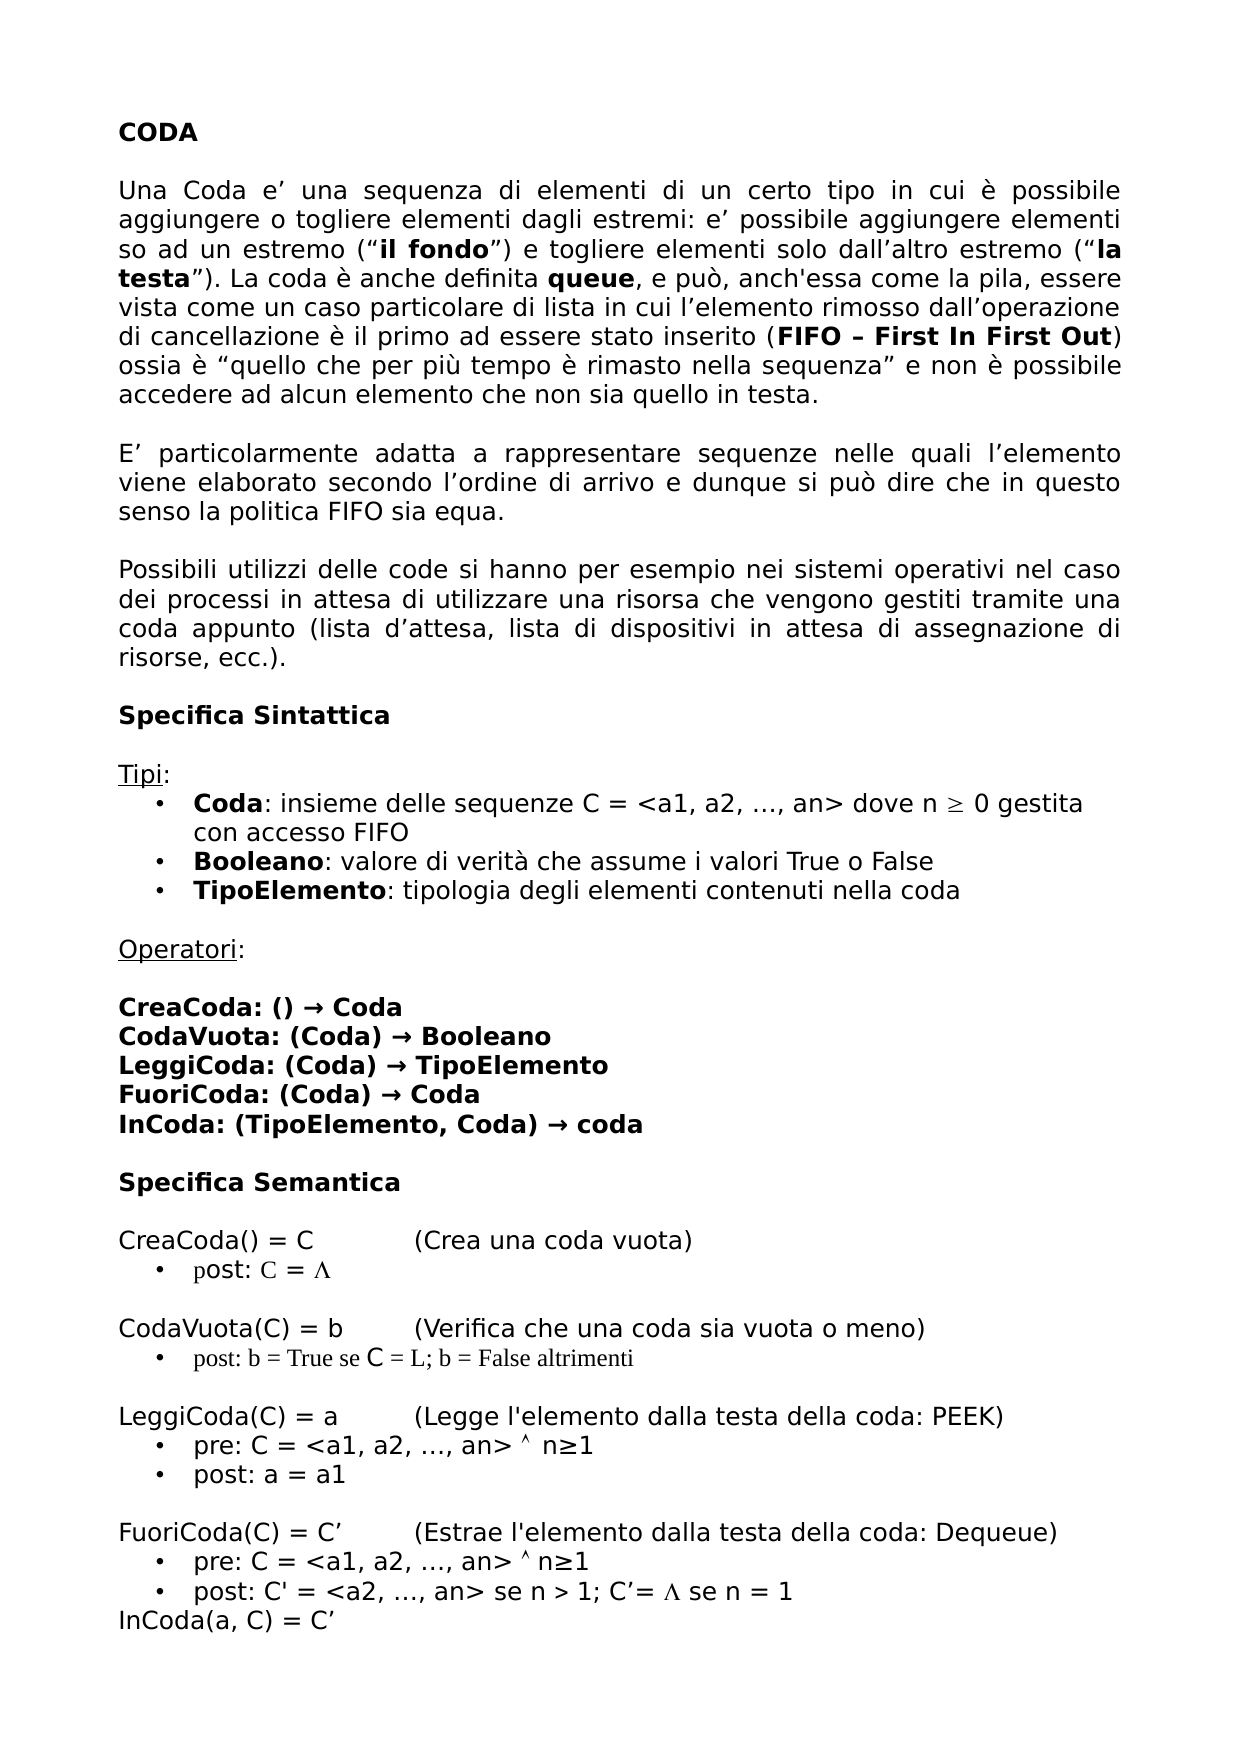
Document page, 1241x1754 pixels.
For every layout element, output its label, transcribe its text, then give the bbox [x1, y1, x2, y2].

text InCoda: (TipoElemento, Coda) → coda [118, 1110, 1122, 1139]
text Tipi: [118, 760, 1122, 789]
text FuoriCoda: (Coda) → Coda [118, 1081, 1122, 1110]
text LeggiCoda(C) = a (Legge l'elemento dalla testa della coda: PEEK) [118, 1402, 1122, 1431]
text CODA [118, 118, 1122, 147]
text Possibili utilizzi delle code si hanno per esempio nei sistemi operativi nel caso dei processi in attesa di utilizzare una risorsa che vengono gestiti tramite una coda appunto (lista d’attesa, lista di dispositivi in attesa di assegnazione di risorse, ecc.). [118, 556, 1122, 672]
list Coda: insieme delle sequenze C = <a1, a2, …, an> dove n ³ 0 gestita con accesso FIFO [156, 789, 1122, 847]
text E’ particolarmente adatta a rappresentare sequenze nelle quali l’elemento viene elaborato secondo l’ordine di arrivo e dunque si può dire che in questo senso la politica FIFO sia equa. [118, 439, 1122, 526]
list pre: C = <a1, a2, …, an> Ù n≥1 [156, 1431, 1122, 1460]
text CreaCoda() = C (Crea una coda vuota) [118, 1226, 1122, 1256]
text CreaCoda: () → Coda [118, 993, 1122, 1022]
list Booleano: valore di verità che assume i valori True o False [156, 847, 1122, 876]
list TipoElemento: tipologia degli elementi contenuti nella coda [156, 876, 1122, 906]
text CodaVuota(C) = b (Verifica che una coda sia vuota o meno) [118, 1314, 1122, 1343]
list post: C' = <a2, …, an> se n > 1; C’= L se n = 1 [156, 1577, 1122, 1606]
list post: C = L [156, 1256, 1122, 1285]
text Operatori: [118, 935, 1122, 964]
text CodaVuota: (Coda) → Booleano [118, 1022, 1122, 1051]
text LeggiCoda: (Coda) → TipoElemento [118, 1051, 1122, 1081]
text FuoriCoda(C) = C’ (Estrae l'elemento dalla testa della coda: Dequeue) [118, 1518, 1122, 1547]
text InCoda(a, C) = C’ [118, 1606, 1122, 1635]
list post: a = a1 [156, 1460, 1122, 1489]
text Specifica Semantica [118, 1168, 1122, 1197]
text Una Coda e’ una sequenza di elementi di un certo tipo in cui è possibile aggiungere o togliere elementi dagli estremi: e’ possibile aggiungere elementi so ad un estremo (“il fondo”) e togliere elementi solo dall’altro estremo (“la testa”). La coda è anche definita queue, e può, anch'essa come la pila, essere vista come un caso particolare di lista in cui l’elemento rimosso dall’operazione di cancellazione è il primo ad essere stato inserito (FIFO – First In First Out) ossia è “quello che per più tempo è rimasto nella sequenza” e non è possibile accedere ad alcun elemento che non sia quello in testa. [118, 176, 1122, 410]
list post: b = True se C = L; b = False altrimenti [156, 1343, 1122, 1372]
list pre: C = <a1, a2, …, an> Ù n≥1 [156, 1547, 1122, 1577]
text Specifica Sintattica [118, 701, 1122, 731]
